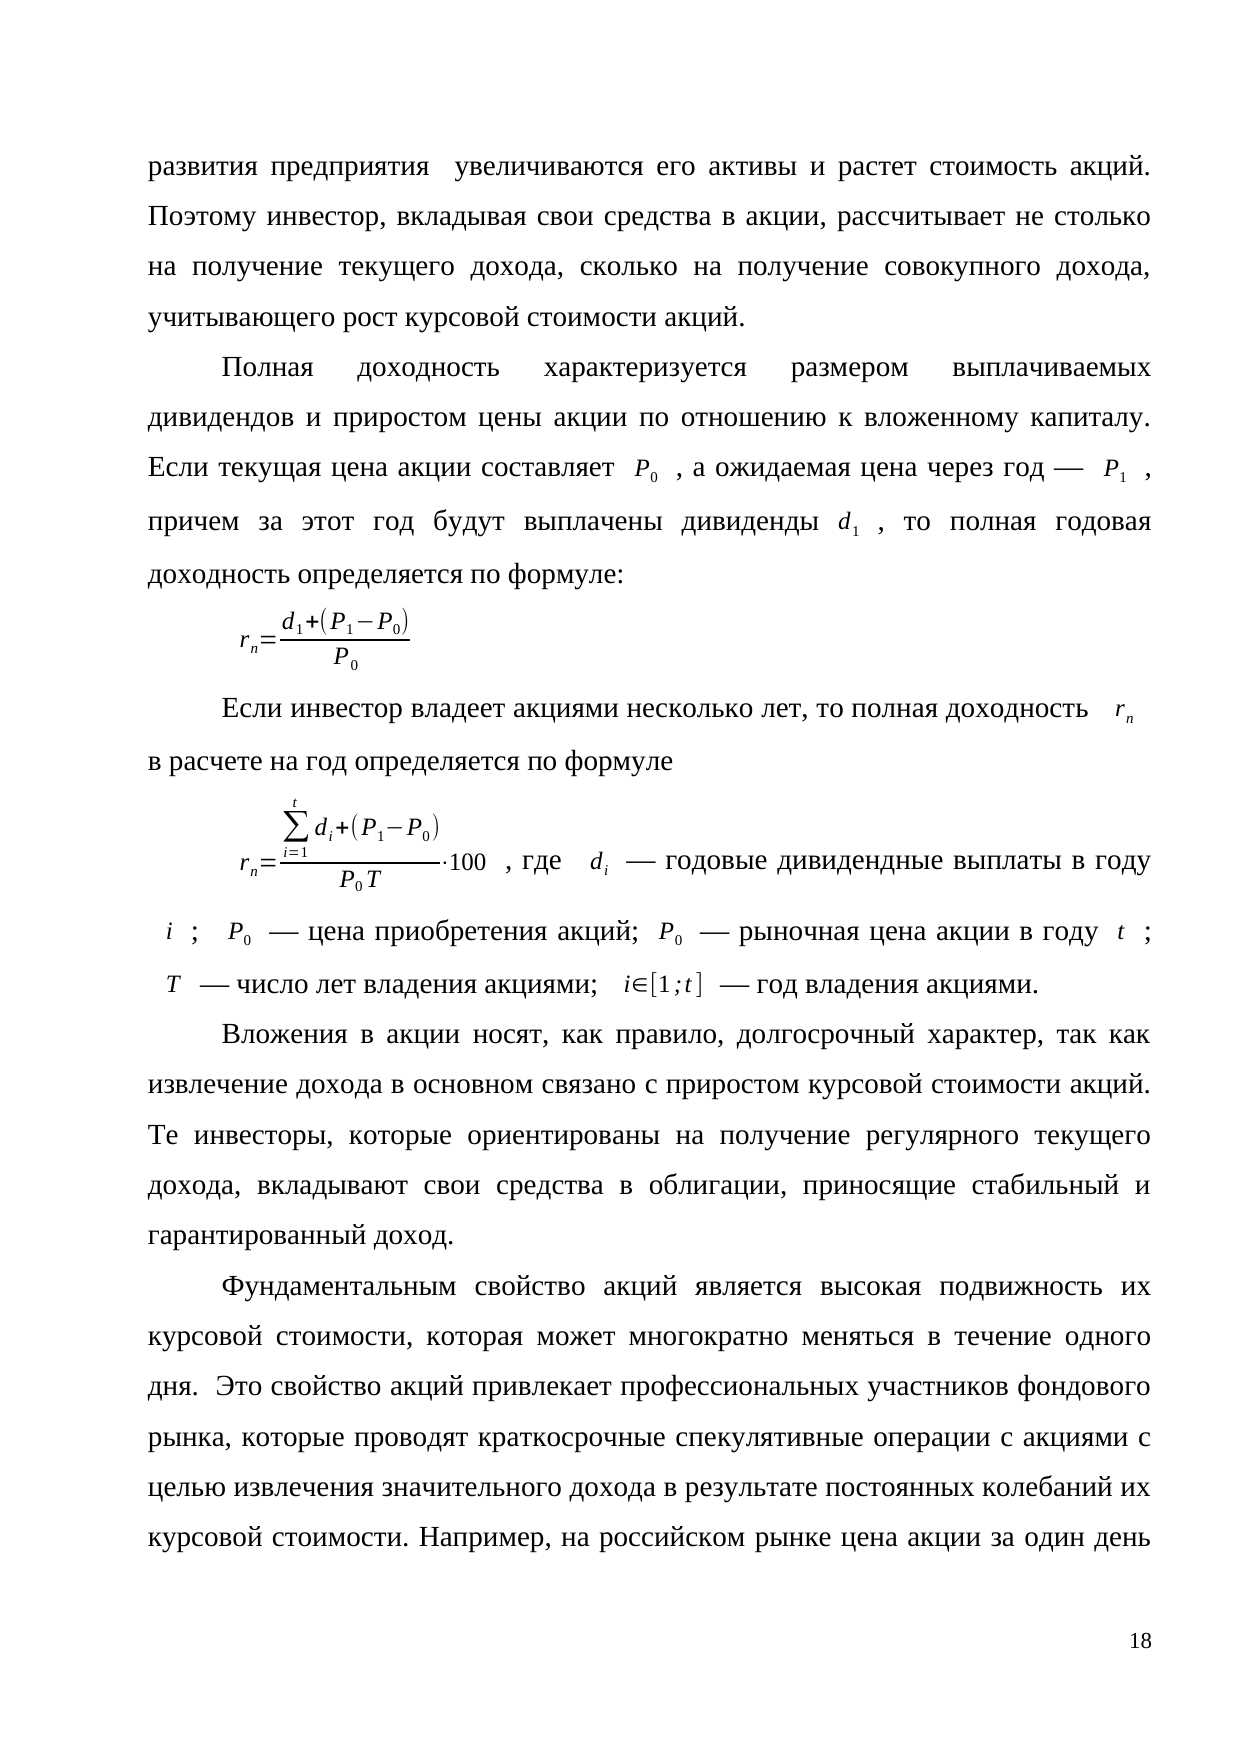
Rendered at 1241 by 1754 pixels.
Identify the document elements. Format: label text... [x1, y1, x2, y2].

text Фундаментальным свойство акций является высокая подвижность их курсовой стоимости, которая может многократно меняться в течение одного дня. Это свойство акций привлекает профессиональных участников фондового рынка, которые проводят краткосрочные спекулятивные операции с акциями с целью извлечения значительного дохода в результате постоянных колебаний их курсовой стоимости. Например, на российском рынке цена акции за один день [148, 1268, 1152, 1553]
text Вложения в акции носят, как правило, долгосрочный характер, так как извлечение дохода в основном связано с приростом курсовой стоимости акций. Те инвесторы, которые ориентированы на получение регулярного текущего дохода, вкладывают свои средства в облигации, приносящие стабильный и гарантированный доход. [148, 1016, 1152, 1251]
text Полная доходность характеризуется размером выплачиваемых дивидендов и приростом цены акции по отношению к вложенному капиталу. Если текущая цена акции составляет, а ожидаемая цена через год —, причем за этот год будут выплачены дивиденды, то полная годовая доходность определяется по формуле: [148, 349, 1152, 589]
text развития предприятия увеличиваются его активы и растет стоимость акций. Поэтому инвестор, вкладывая свои средства в акции, рассчитывает не столько на получение текущего дохода, сколько на получение совокупного дохода, учитывающего рост курсовой стоимости акций. [148, 148, 1152, 332]
text Если инвестор владеет акциями несколько лет, то полная доходность в расчете на год определяется по формуле [148, 690, 1152, 777]
text , где — годовые дивидендные выплаты в году ; — цена приобретения акций;— рыночная цена акции в году; — число лет владения акциями; — год владения акциями. [148, 793, 1152, 999]
